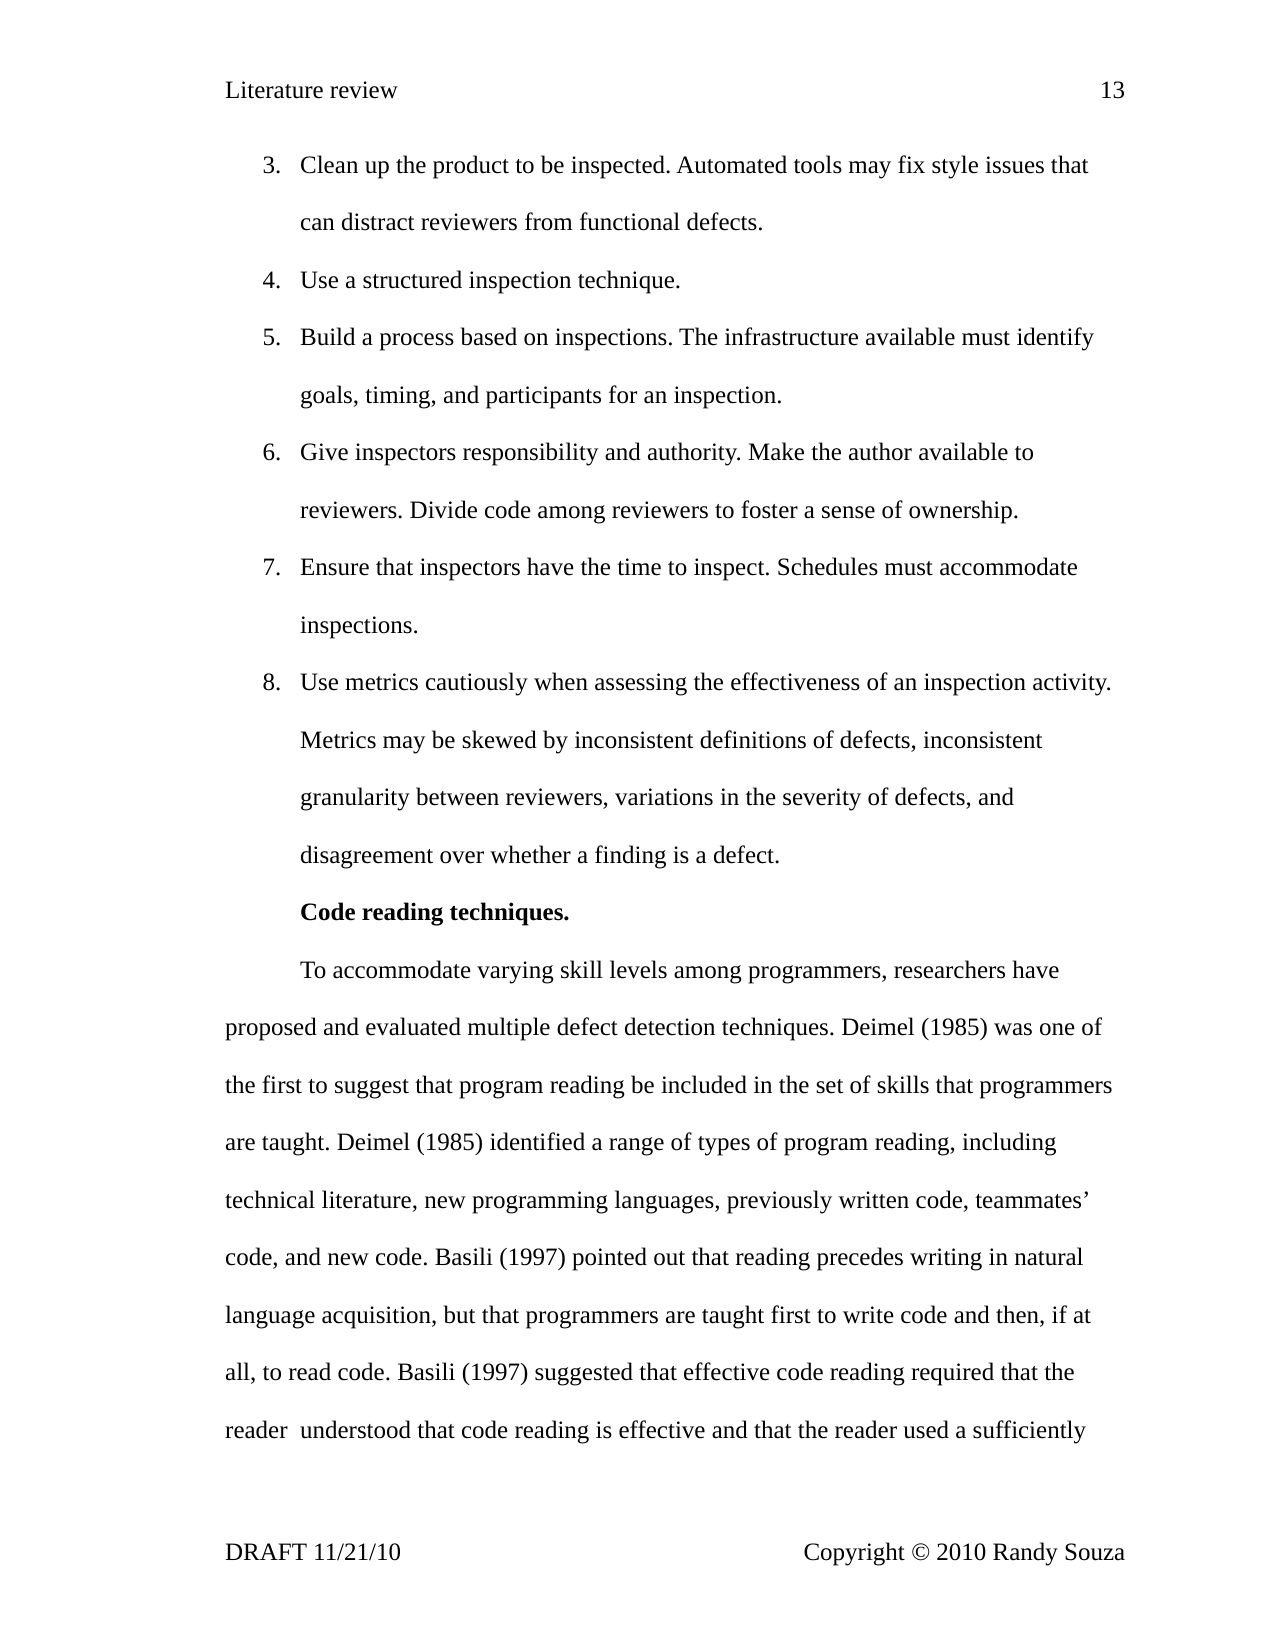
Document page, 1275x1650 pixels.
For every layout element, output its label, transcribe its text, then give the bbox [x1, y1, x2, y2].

list Use a structured inspection technique. [262, 265, 1125, 294]
list Clean up the product to be inspected. Automated tools may fix style issues that can distract reviewers from functional defects. [262, 150, 1125, 236]
list Use metrics cautiously when assessing the effectiveness of an inspection activity. Metrics may be skewed by inconsistent definitions of defects, inconsistent granularity between reviewers, variations in the severity of defects, and disagreement over whether a finding is a defect. [262, 667, 1125, 869]
subtitle Code reading techniques. [300, 897, 1125, 926]
list Build a process based on inspections. The infrastructure available must identify goals, timing, and participants for an inspection. [262, 322, 1125, 409]
list Ensure that inspectors have the time to inspect. Schedules must accommodate inspections. [262, 552, 1125, 639]
text To accommodate varying skill levels among programmers, researchers have proposed and evaluated multiple defect detection techniques. Deimel (1985) was one of the first to suggest that program reading be included in the set of skills that programmers are taught. Deimel (1985) identified a range of types of program reading, including technical literature, new programming languages, previously written code, teammates’ code, and new code. Basili (1997) pointed out that reading precedes writing in natural language acquisition, but that programmers are taught first to write code and then, if at all, to read code. Basili (1997) suggested that effective code reading required that the reader understood that code reading is effective and that the reader used a sufficiently [225, 955, 1125, 1444]
list Give inspectors responsibility and authority. Make the author available to reviewers. Divide code among reviewers to foster a sense of ownership. [262, 437, 1125, 524]
